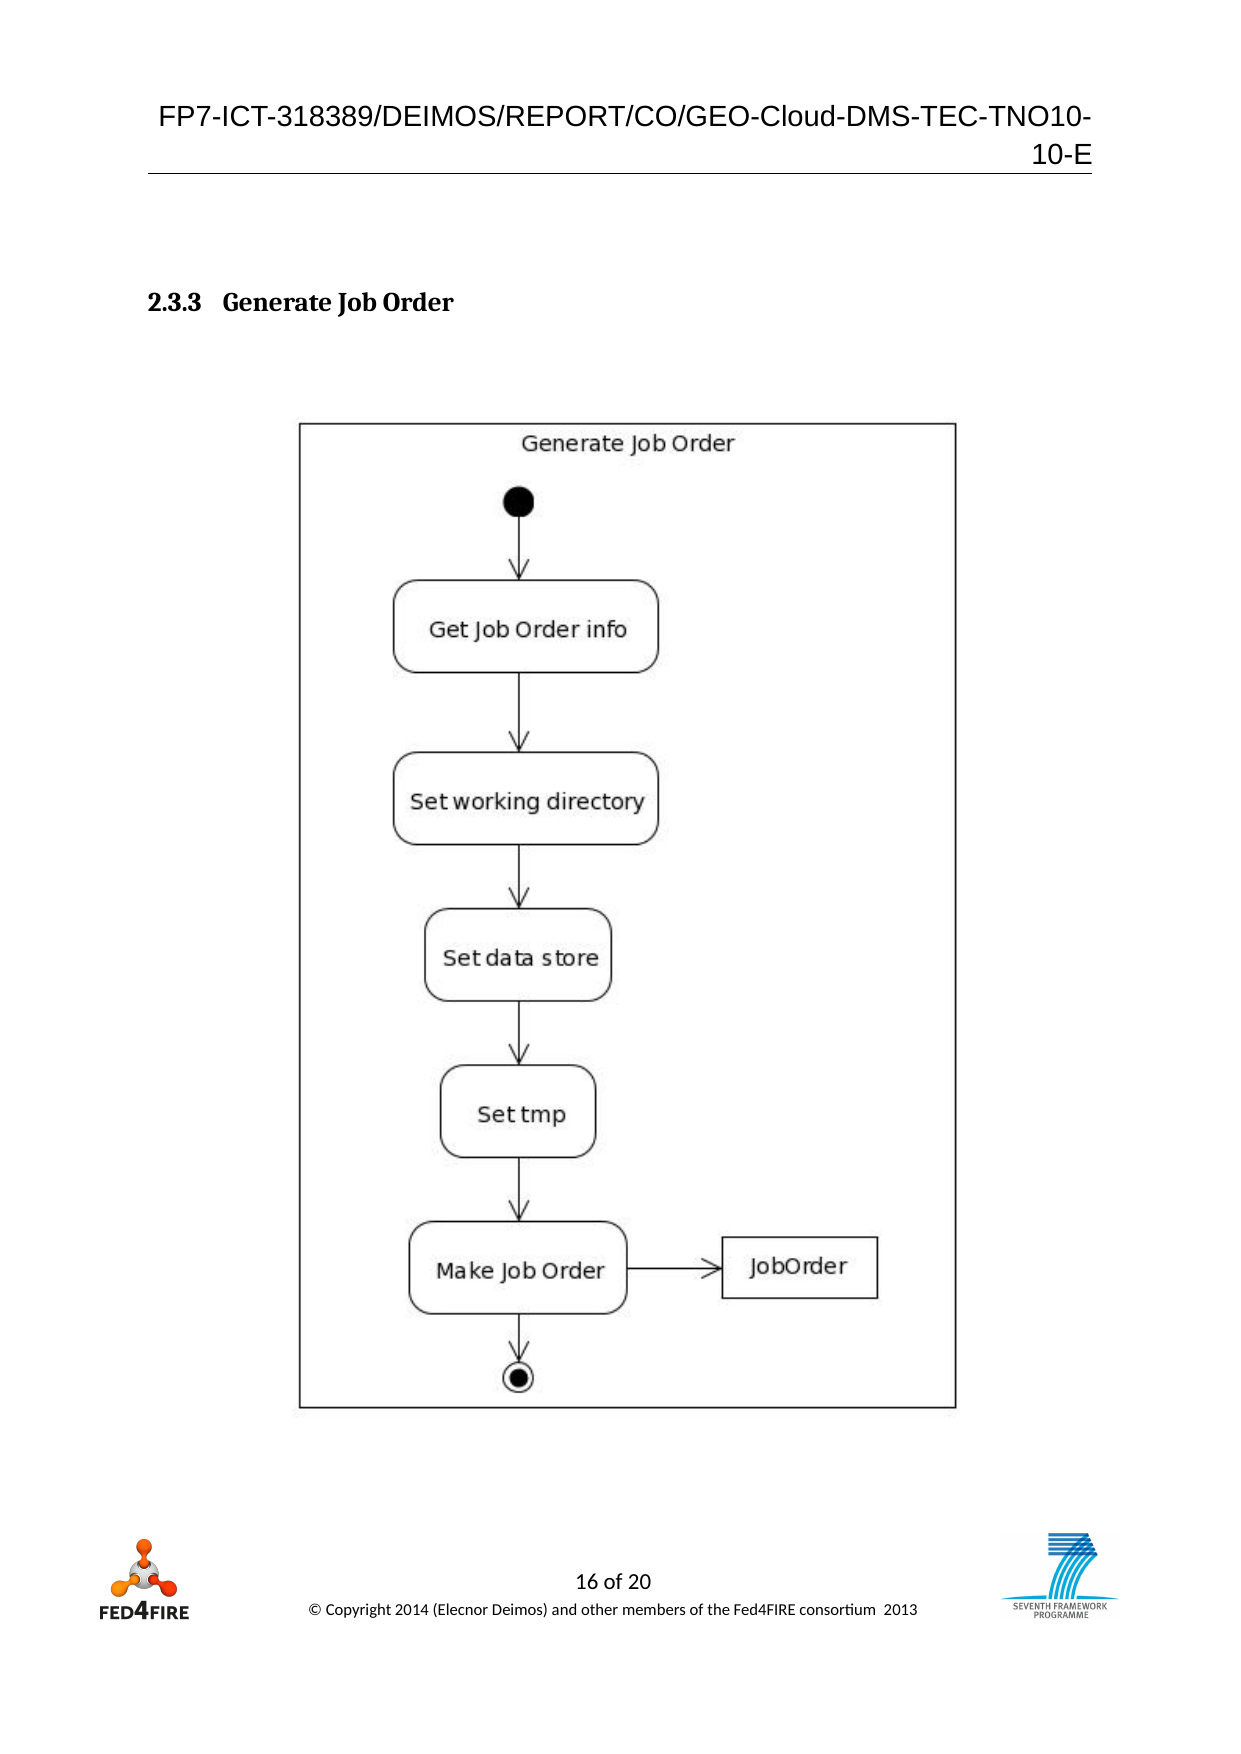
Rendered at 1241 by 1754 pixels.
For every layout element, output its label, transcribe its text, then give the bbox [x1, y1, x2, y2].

picture [268, 392, 988, 1440]
subtitle Generate Job Order [148, 287, 1092, 318]
picture [100, 1539, 190, 1620]
picture [1000, 1533, 1120, 1620]
